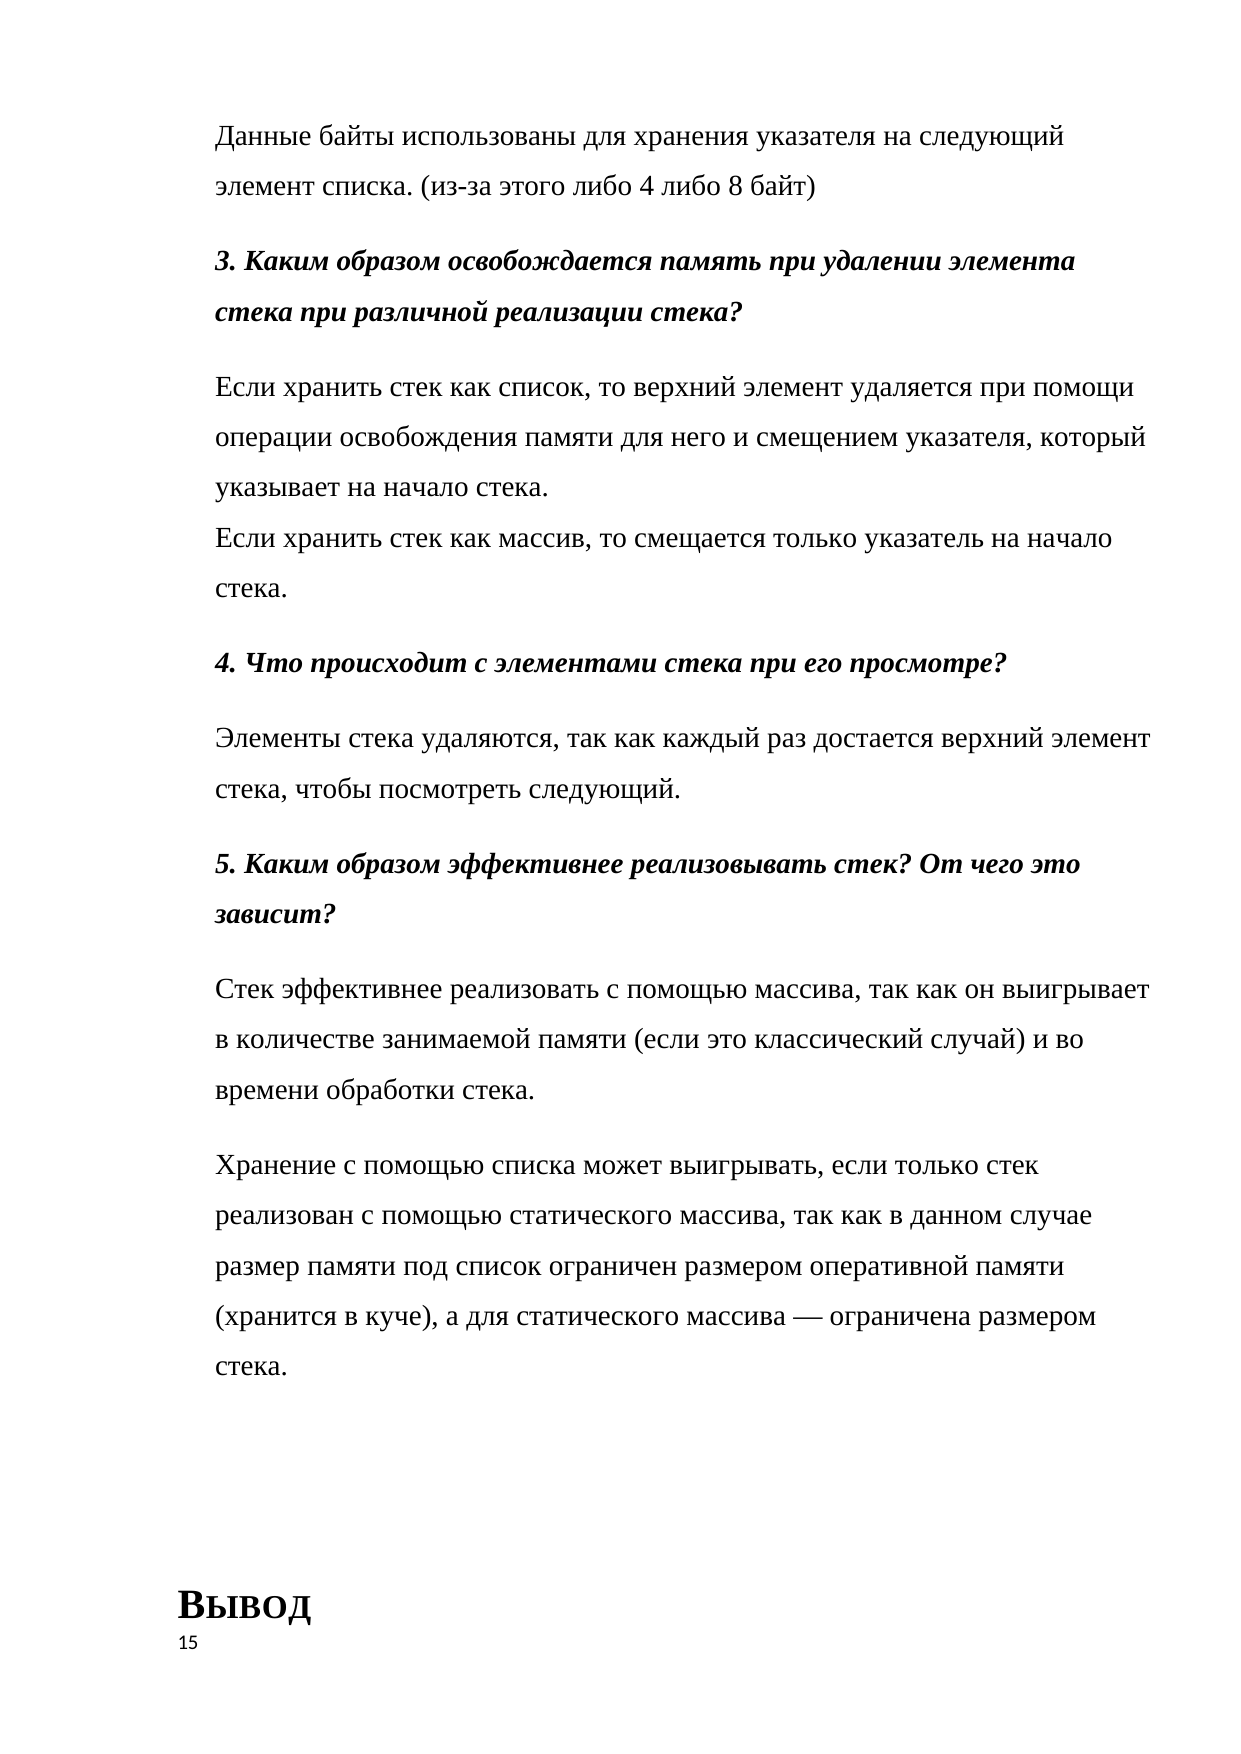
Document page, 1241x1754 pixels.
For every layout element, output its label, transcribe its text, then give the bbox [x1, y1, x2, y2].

list Элементы стека удаляются, так как каждый раз достается верхний элемент стека, чтобы посмотреть следующий. [215, 720, 1152, 804]
list Данные байты использованы для хранения указателя на следующий элемент списка. (из-за этого либо 4 либо 8 байт) [215, 118, 1152, 202]
list 5. Каким образом эффективнее реализовывать стек? От чего это зависит? [215, 846, 1152, 930]
list Если хранить стек как список, то верхний элемент удаляется при помощи операции освобождения памяти для него и смещением указателя, который указывает на начало стека. Если хранить стек как массив, то смещается только указатель на начало стека. [215, 369, 1152, 604]
subtitle Вывод [177, 1580, 1152, 1628]
list Хранение с помощью списка может выигрывать, если только стек реализован с помощью статического массива, так как в данном случае размер памяти под список ограничен размером оперативной памяти (хранится в куче), а для статического массива — ограничена размером стека. [215, 1147, 1152, 1382]
list 3. Каким образом освобождается память при удалении элемента стека при различной реализации стека? [215, 243, 1152, 327]
list Стек эффективнее реализовать с помощью массива, так как он выигрывает в количестве занимаемой памяти (если это классический случай) и во времени обработки стека. [215, 971, 1152, 1105]
list 4. Что происходит с элементами стека при его просмотре? [215, 645, 1152, 679]
